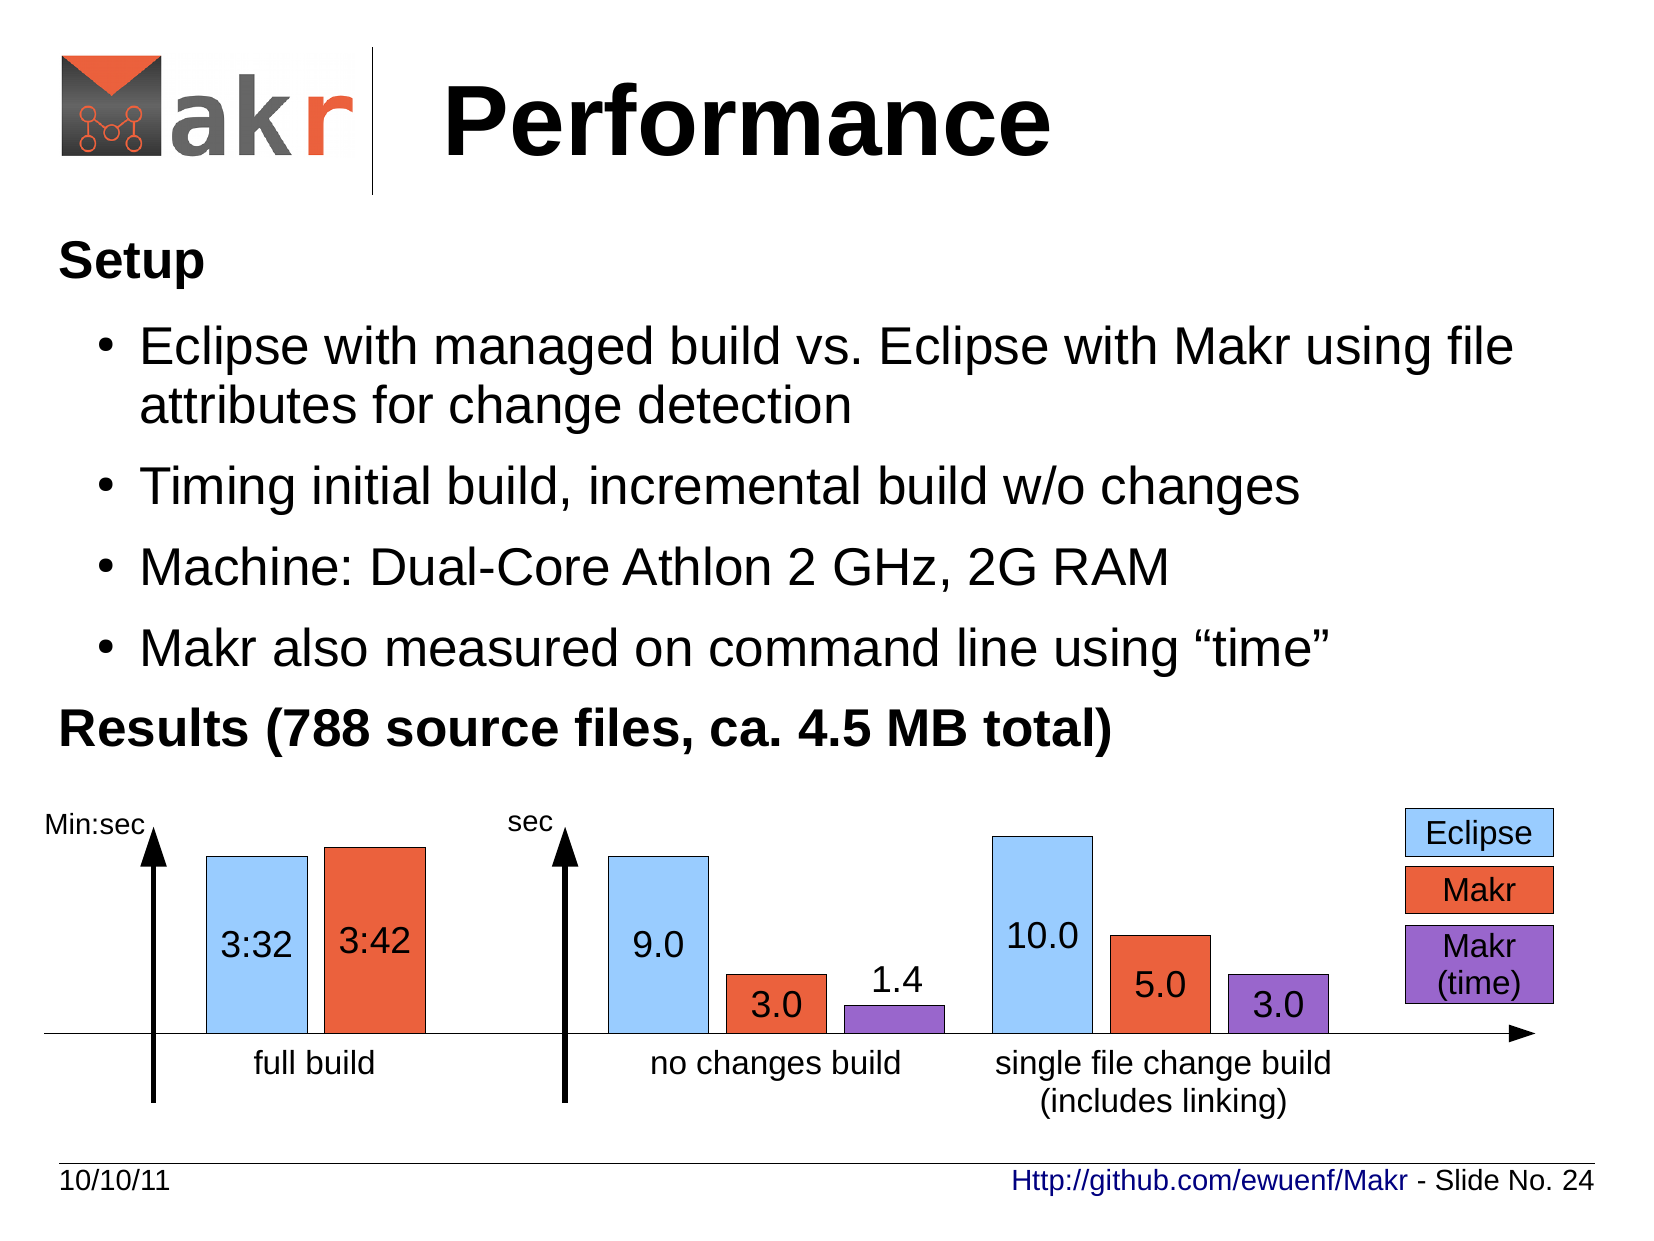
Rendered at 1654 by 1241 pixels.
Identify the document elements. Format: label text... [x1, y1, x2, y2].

text_box Makr [1405, 866, 1554, 914]
text_box Min:sec [29, 800, 213, 857]
text_box Makr (time) [1405, 925, 1554, 1004]
text_box single file change build (includes linking) [980, 1037, 1380, 1127]
text_box 9.0 [608, 856, 709, 1034]
text_box 3:32 [206, 856, 308, 1033]
text_box 3.0 [726, 974, 827, 1034]
list Setup Eclipse with managed build vs. Eclipse with Makr using file attributes for change detection Timing initial build, incremental build w/o changes Machine: Dual-Core Athlon 2 GHz, 2G RAM Makr also measured on command line using “time” Results (788 source files, ca. 4.5 MB total) [59, 230, 1595, 762]
text_box Eclipse [1405, 808, 1554, 857]
text_box 5.0 [1110, 935, 1211, 1034]
text_box 1.4 [856, 950, 938, 1008]
text_box 3.0 [1228, 974, 1329, 1034]
text_box [844, 1005, 945, 1034]
text_box full build [238, 1037, 443, 1094]
picture [59, 53, 355, 158]
text_box 10.0 [992, 836, 1093, 1034]
title Performance [442, 65, 1607, 177]
text_box sec [492, 797, 579, 853]
text_box no changes build [635, 1037, 941, 1094]
text_box 3:42 [324, 847, 426, 1034]
